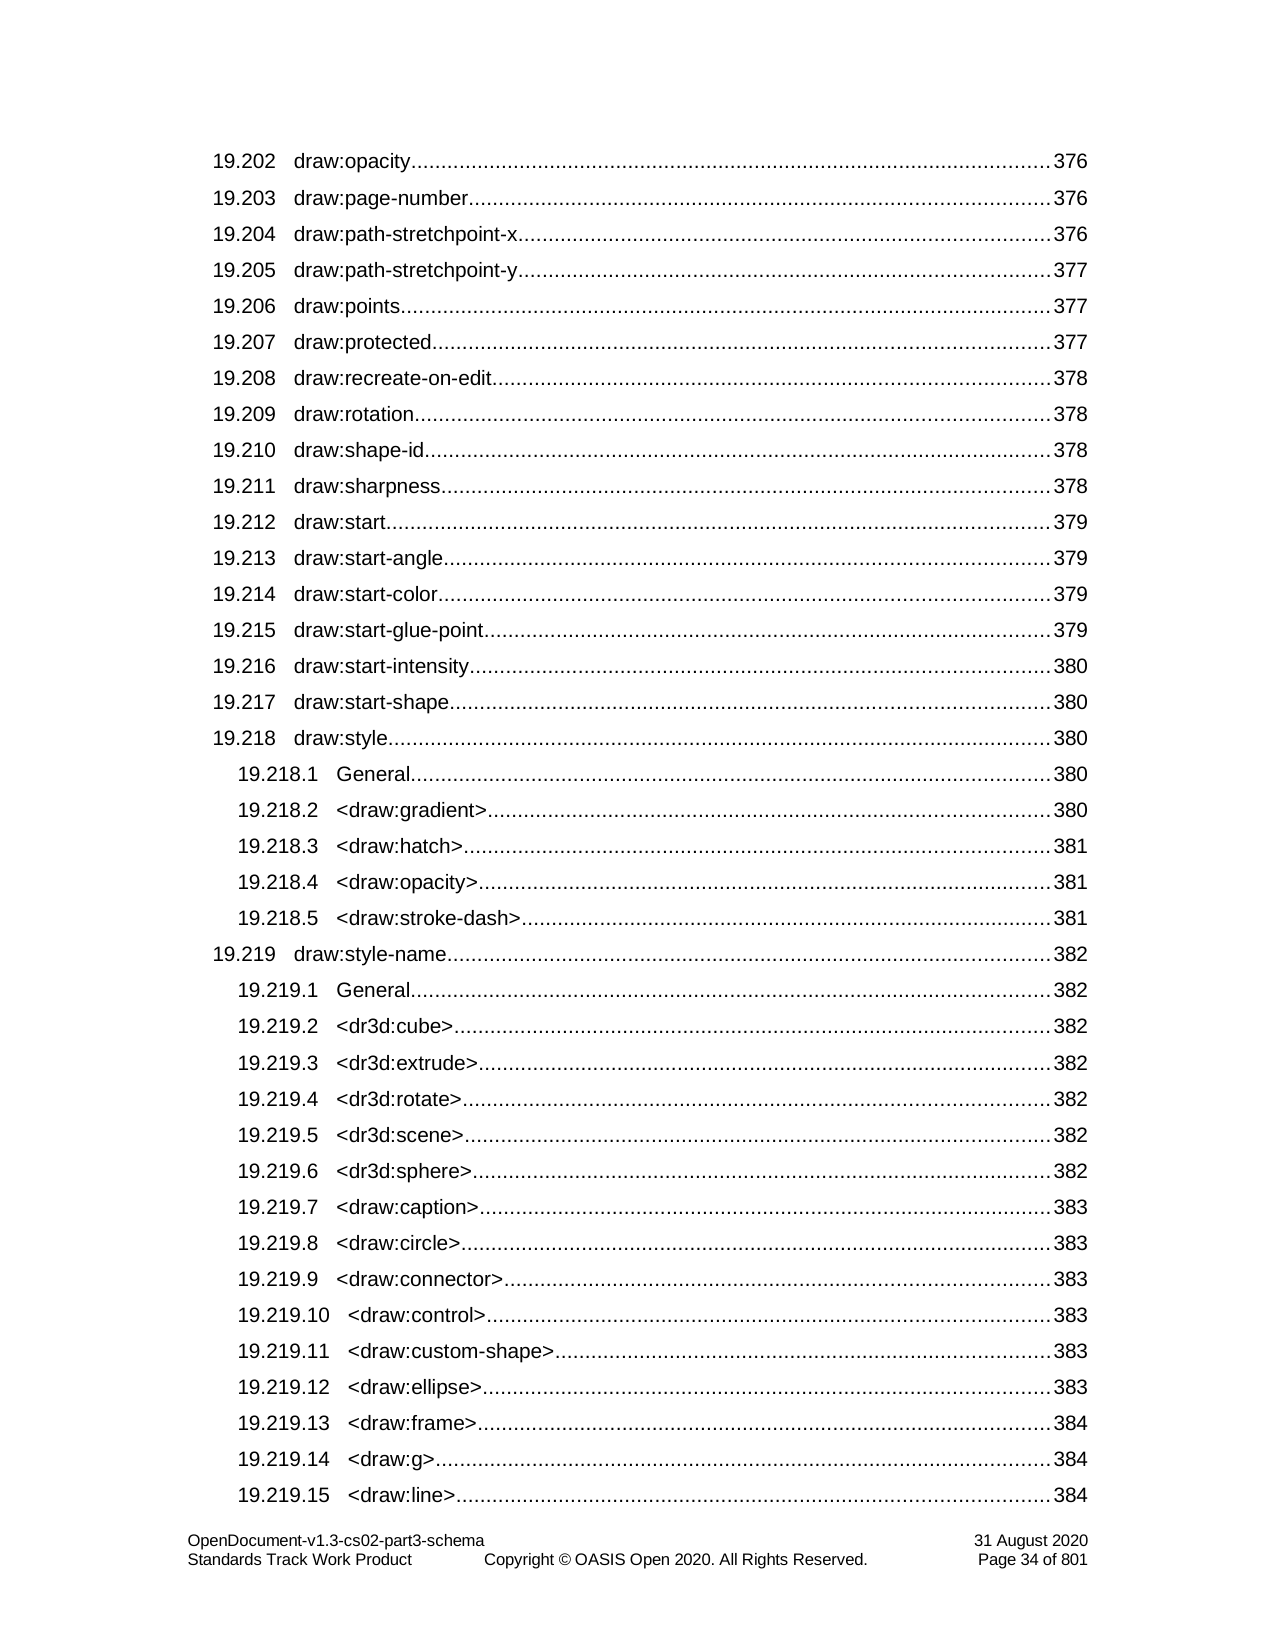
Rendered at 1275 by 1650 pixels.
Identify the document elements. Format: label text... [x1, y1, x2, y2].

text 19.203 draw:page-number 376 [212, 186, 1088, 209]
text 19.207 draw:protected 377 [212, 330, 1088, 354]
text 19.219.6 <dr3d:sphere> 382 [237, 1159, 1088, 1183]
text 19.218.2 <draw:gradient> 380 [237, 799, 1088, 822]
text 19.219.11 <draw:custom-shape> 383 [237, 1339, 1088, 1363]
text 19.219.7 <draw:caption> 383 [237, 1195, 1088, 1219]
text 19.218.3 <draw:hatch> 381 [237, 835, 1088, 858]
text 19.204 draw:path-stretchpoint-x 376 [212, 222, 1088, 246]
text 19.218.4 <draw:opacity> 381 [237, 871, 1088, 894]
text 19.216 draw:start-intensity 380 [212, 654, 1088, 678]
text 19.215 draw:start-glue-point 379 [212, 618, 1088, 642]
text 19.219.14 <draw:g> 384 [237, 1447, 1088, 1471]
text 19.218.1 General 380 [237, 763, 1088, 786]
text 19.217 draw:start-shape 380 [212, 691, 1088, 714]
text 19.210 draw:shape-id 378 [212, 438, 1088, 462]
text 19.219.10 <draw:control> 383 [237, 1303, 1088, 1327]
text 19.219 draw:style-name 382 [212, 943, 1088, 966]
text 19.205 draw:path-stretchpoint-y 377 [212, 258, 1088, 282]
text 19.219.13 <draw:frame> 384 [237, 1411, 1088, 1435]
text 19.219.5 <dr3d:scene> 382 [237, 1123, 1088, 1147]
text 19.218.5 <draw:stroke-dash> 381 [237, 907, 1088, 930]
text 19.212 draw:start 379 [212, 510, 1088, 534]
text 19.208 draw:recreate-on-edit 378 [212, 366, 1088, 390]
text 19.214 draw:start-color 379 [212, 582, 1088, 606]
text 19.206 draw:points 377 [212, 294, 1088, 318]
text 19.219.2 <dr3d:cube> 382 [237, 1015, 1088, 1038]
text 19.213 draw:start-angle 379 [212, 546, 1088, 570]
text 19.219.9 <draw:connector> 383 [237, 1267, 1088, 1291]
text 19.219.3 <dr3d:extrude> 382 [237, 1051, 1088, 1074]
text 19.209 draw:rotation 378 [212, 402, 1088, 426]
text 19.211 draw:sharpness 378 [212, 474, 1088, 498]
text 19.218 draw:style 380 [212, 727, 1088, 750]
text 19.219.1 General 382 [237, 979, 1088, 1002]
text 19.219.15 <draw:line> 384 [237, 1483, 1088, 1507]
text 19.202 draw:opacity 376 [212, 150, 1088, 173]
text 19.219.12 <draw:ellipse> 383 [237, 1375, 1088, 1399]
text 19.219.8 <draw:circle> 383 [237, 1231, 1088, 1255]
text 19.219.4 <dr3d:rotate> 382 [237, 1087, 1088, 1111]
